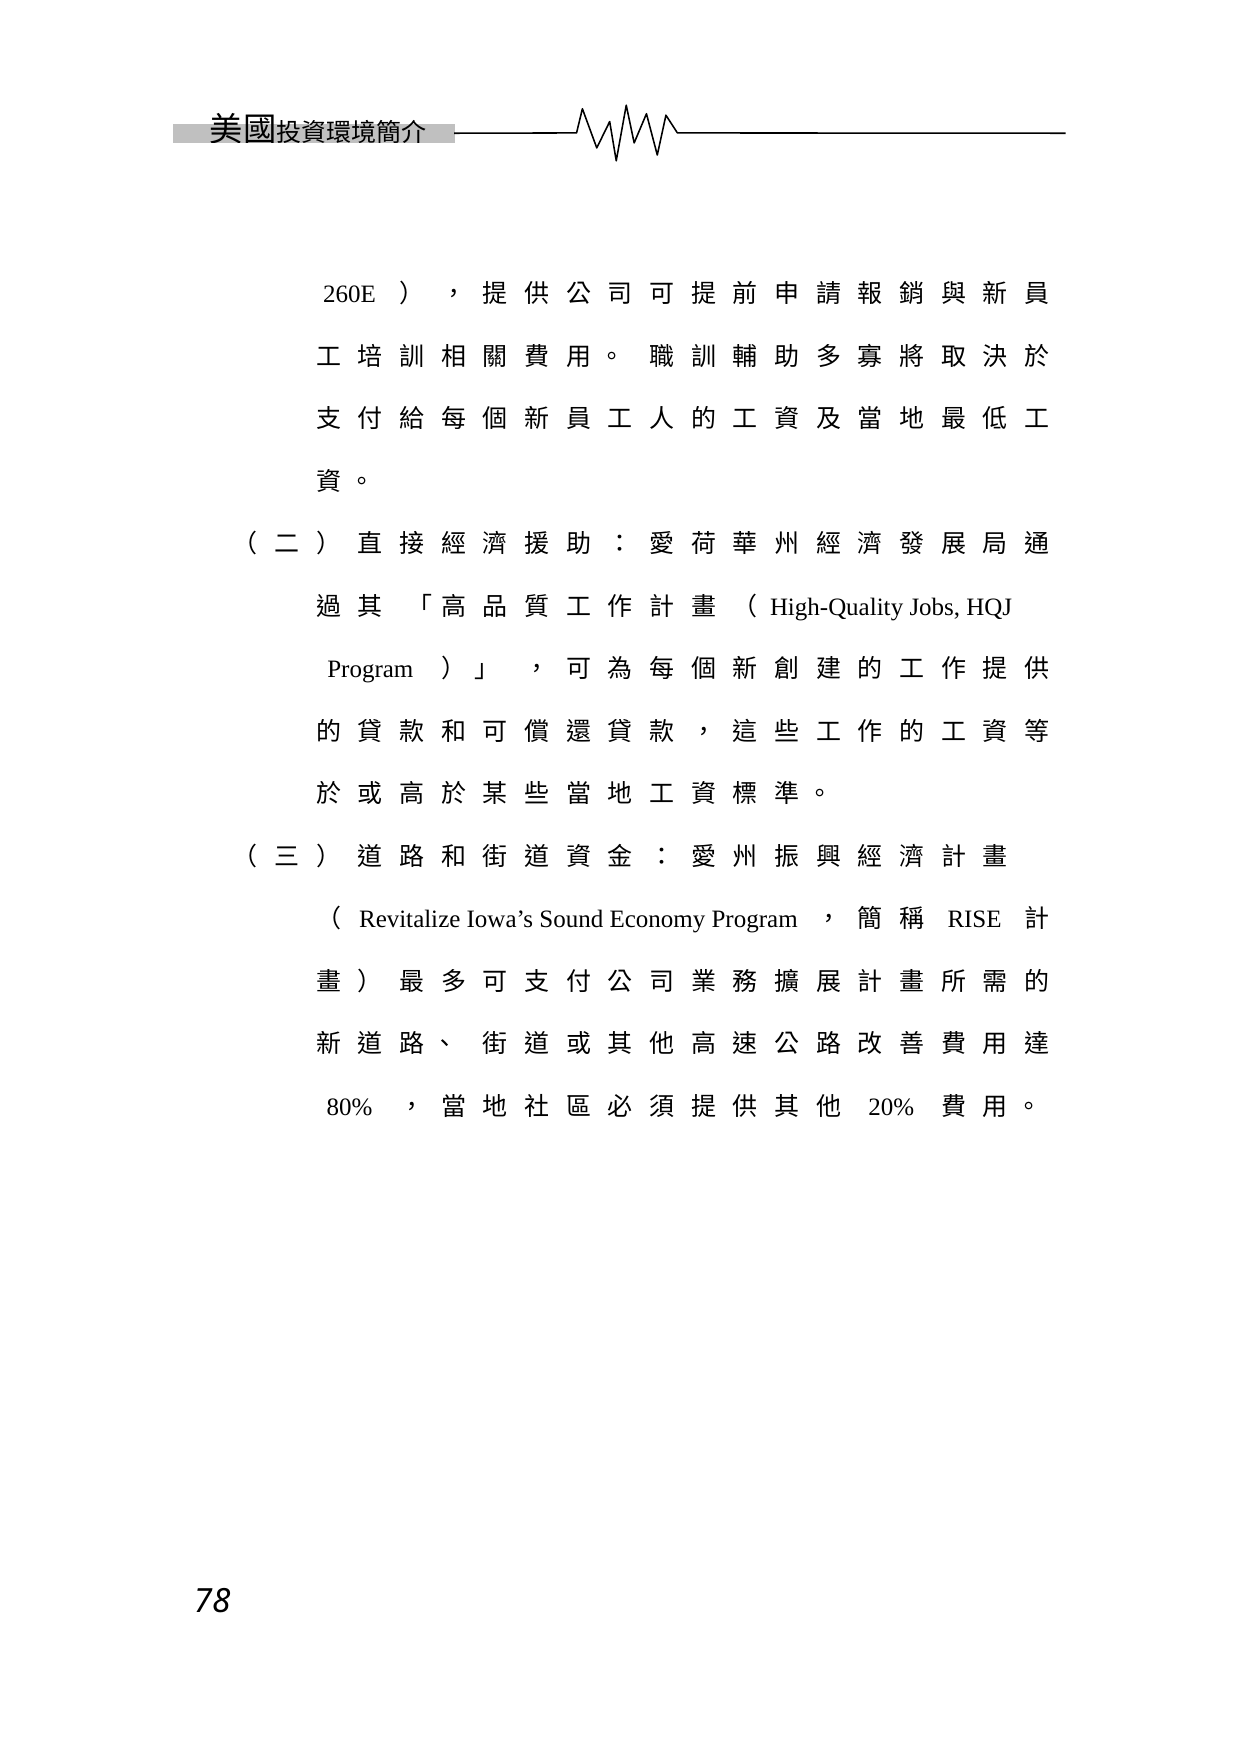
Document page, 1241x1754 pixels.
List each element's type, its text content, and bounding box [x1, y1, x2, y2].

text （三）道路和街道資金：愛州振興經濟計畫（Revitalize Iowa’s Sound Economy Program，簡稱RISE計畫）最多可支付公司業務擴展計畫所需的新道路、街道或其他高速公路改善費用達80%，當地社區必須提供其他20%費用。 [207, 813, 1058, 1125]
text 260E），提供公司可提前申請報銷與新員工培訓相關費用。職訓輔助多寡將取決於支付給每個新員工人的工資及當地最低工資。 [207, 250, 1058, 500]
text （二）直接經濟援助：愛荷華州經濟發展局通過其「高品質工作計畫（High-Quality Jobs, HQJ Program）」，可為每個新創建的工作提供的貸款和可償還貸款，這些工作的工資等於或高於某些當地工資標準。 [207, 500, 1058, 813]
